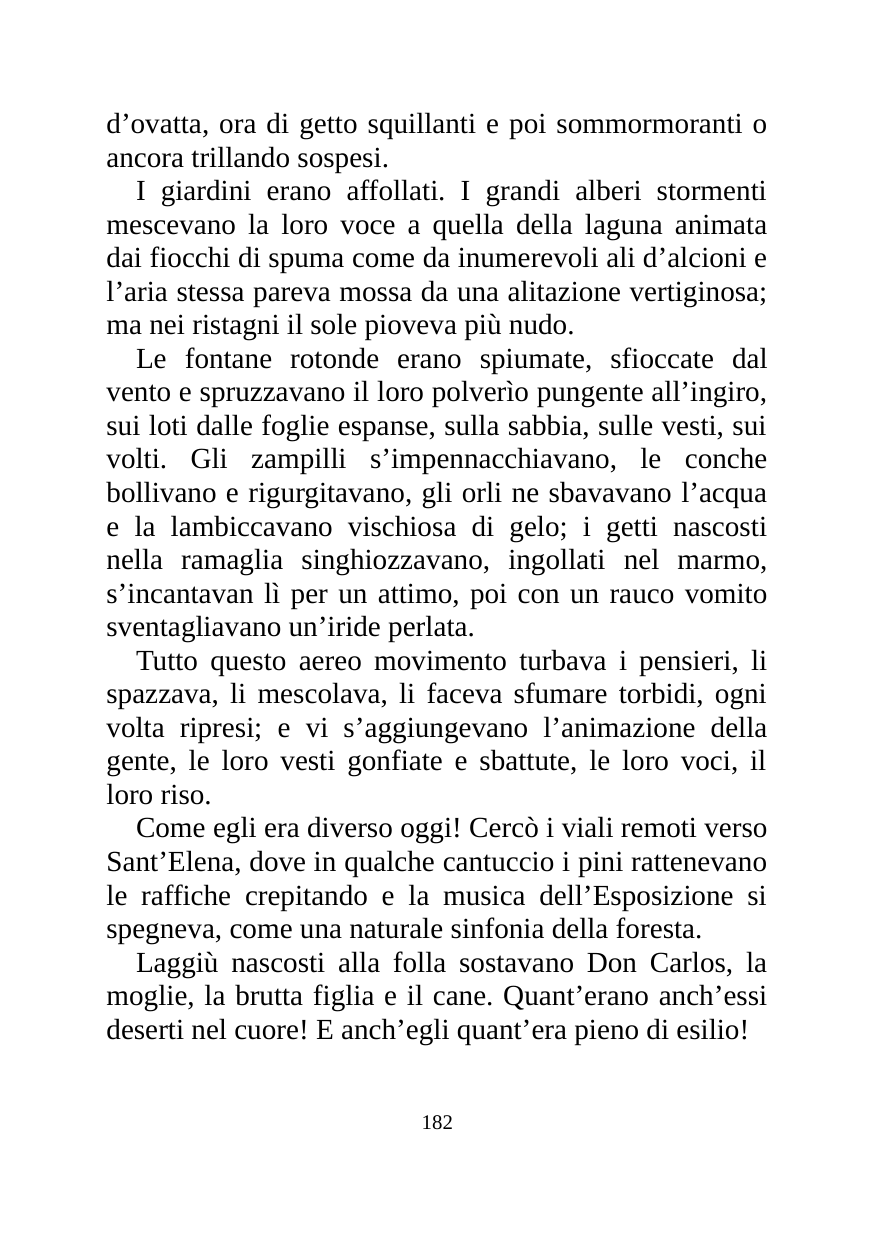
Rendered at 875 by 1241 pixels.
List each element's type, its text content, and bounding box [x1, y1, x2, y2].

text Laggiù nascosti alla folla sostavano Don Carlos, la moglie, la brutta figlia e il cane. Quant’erano anch’essi deserti nel cuore! E anch’egli quant’era pieno di esilio! [106, 945, 768, 1045]
text Tutto questo aereo movimento turbava i pensieri, li spazzava, li mescolava, li faceva sfumare torbidi, ogni volta ripresi; e vi s’aggiungevano l’animazione della gente, le loro vesti gonfiate e sbattute, le loro voci, il loro riso. [106, 643, 768, 811]
text d’ovatta, ora di getto squillanti e poi sommormoranti o ancora trillando sospesi. [106, 106, 768, 173]
text Le fontane rotonde erano spiumate, sfioccate dal vento e spruzzavano il loro polverìo pungente all’ingiro, sui loti dalle foglie espanse, sulla sabbia, sulle vesti, sui volti. Gli zampilli s’impennacchiavano, le conche bollivano e rigurgitavano, gli orli ne sbavavano l’acqua e la lambiccavano vischiosa di gelo; i getti nascosti nella ramaglia singhiozzavano, ingollati nel marmo, s’incantavan lì per un attimo, poi con un rauco vomito sventagliavano un’iride perlata. [106, 341, 768, 643]
text Come egli era diverso oggi! Cercò i viali remoti verso Sant’Elena, dove in qualche cantuccio i pini rattenevano le raffiche crepitando e la musica dell’Esposizione si spegneva, come una naturale sinfonia della foresta. [106, 811, 768, 945]
text I giardini erano affollati. I grandi alberi stormenti mescevano la loro voce a quella della laguna animata dai fiocchi di spuma come da inumerevoli ali d’alcioni e l’aria stessa pareva mossa da una alitazione vertiginosa; ma nei ristagni il sole pioveva più nudo. [106, 173, 768, 341]
